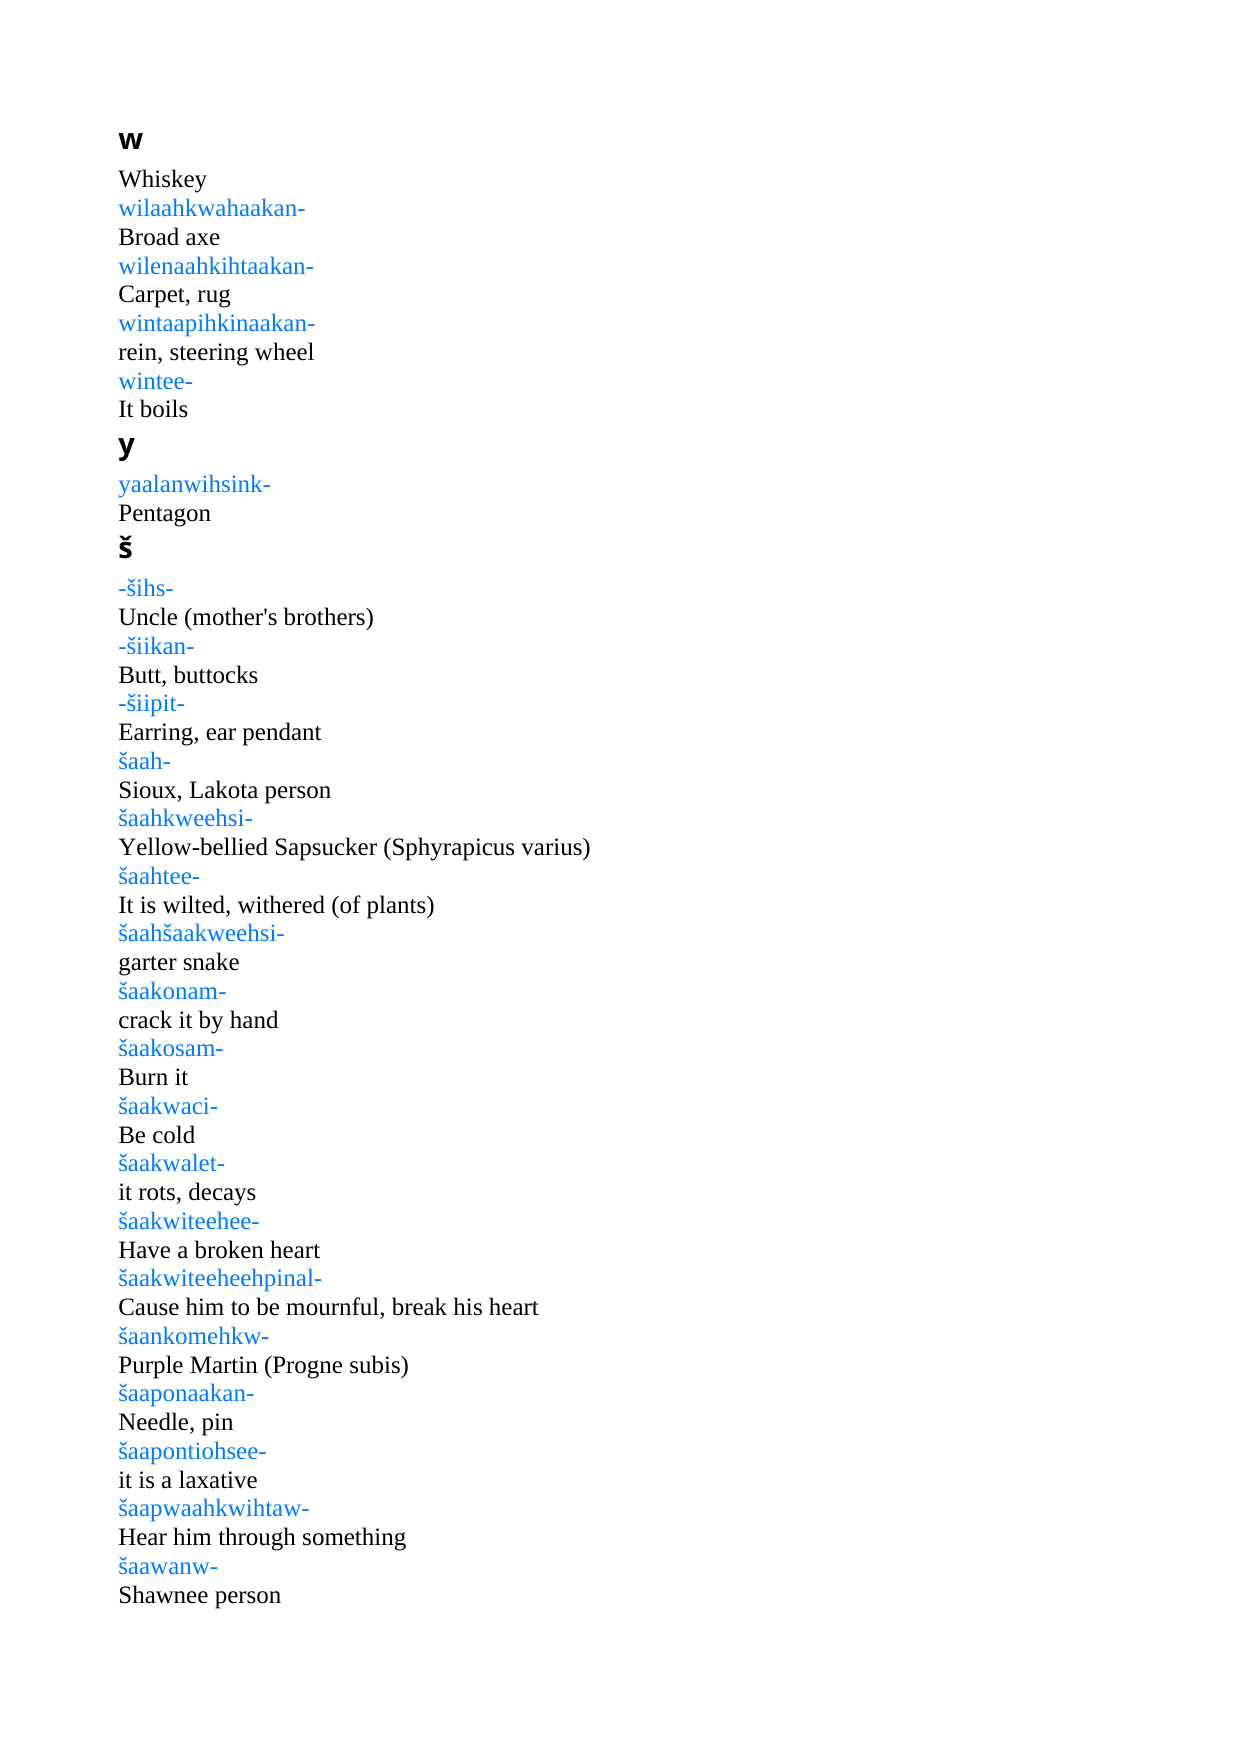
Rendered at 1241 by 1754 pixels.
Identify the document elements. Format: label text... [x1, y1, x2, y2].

table_cell šaawanw- Shawnee person [118, 1551, 905, 1608]
table_cell šaahkweehsi- Yellow-bellied Sapsucker (Sphyrapicus varius) [118, 804, 905, 861]
table_cell šaakonam- crack it by hand [118, 976, 905, 1033]
table_cell šaakwiteeheehpinal- Cause him to be mournful, break his heart [118, 1264, 905, 1321]
table_header š [118, 527, 905, 573]
table_cell šaakosam- Burn it [118, 1034, 905, 1091]
table_cell wilenaahkihtaakan- Carpet, rug [118, 251, 1122, 308]
table_cell wintaapihkinaakan- rein, steering wheel [118, 308, 1122, 366]
table_cell -šiikan- Butt, buttocks [118, 631, 905, 688]
table_cell yaalanwihsink- Pentagon [118, 470, 288, 527]
table_cell -šiipit- Earring, ear pendant [118, 689, 905, 746]
table_cell Whiskey [118, 165, 1122, 193]
table_cell -šihs- Uncle (mother's brothers) [118, 574, 905, 631]
table_header y [118, 423, 288, 469]
table_cell wintee- It boils [118, 366, 1122, 423]
table_cell šaakwiteehee- Have a broken heart [118, 1206, 905, 1263]
table_cell šaakwaci- Be cold [118, 1091, 905, 1148]
table_cell wilaahkwahaakan- Broad axe [118, 193, 1122, 251]
table_header w [118, 118, 1122, 164]
table_cell šaapontiohsee- it is a laxative [118, 1436, 905, 1493]
table_cell šaankomehkw- Purple Martin (Progne subis) [118, 1321, 905, 1378]
table_cell šaakwalet- it rots, decays [118, 1149, 905, 1206]
table_cell šaahšaakweehsi- garter snake [118, 919, 905, 976]
table_cell šaah- Sioux, Lakota person [118, 746, 905, 803]
table_cell šaaponaakan- Needle, pin [118, 1379, 905, 1436]
table_cell šaahtee- It is wilted, withered (of plants) [118, 861, 905, 918]
table_cell šaapwaahkwihtaw- Hear him through something [118, 1494, 905, 1551]
